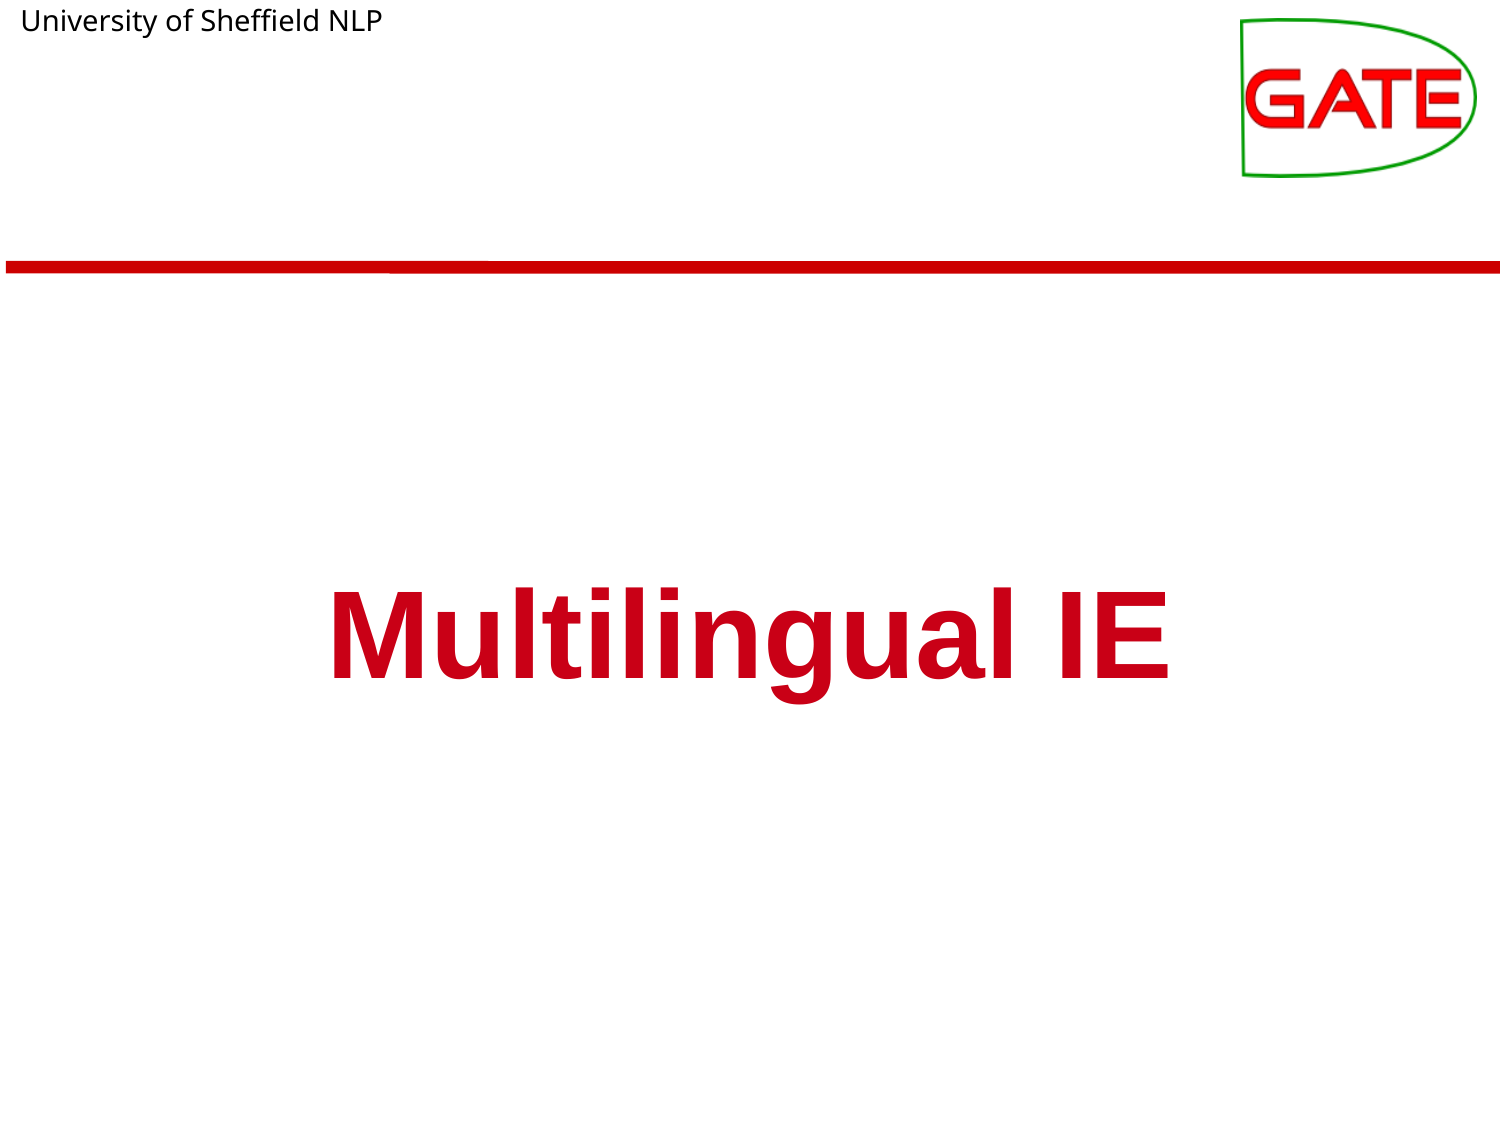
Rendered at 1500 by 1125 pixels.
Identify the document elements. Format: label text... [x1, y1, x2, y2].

picture [1240, 18, 1477, 178]
subtitle Multilingual IE [0, 250, 1500, 1002]
